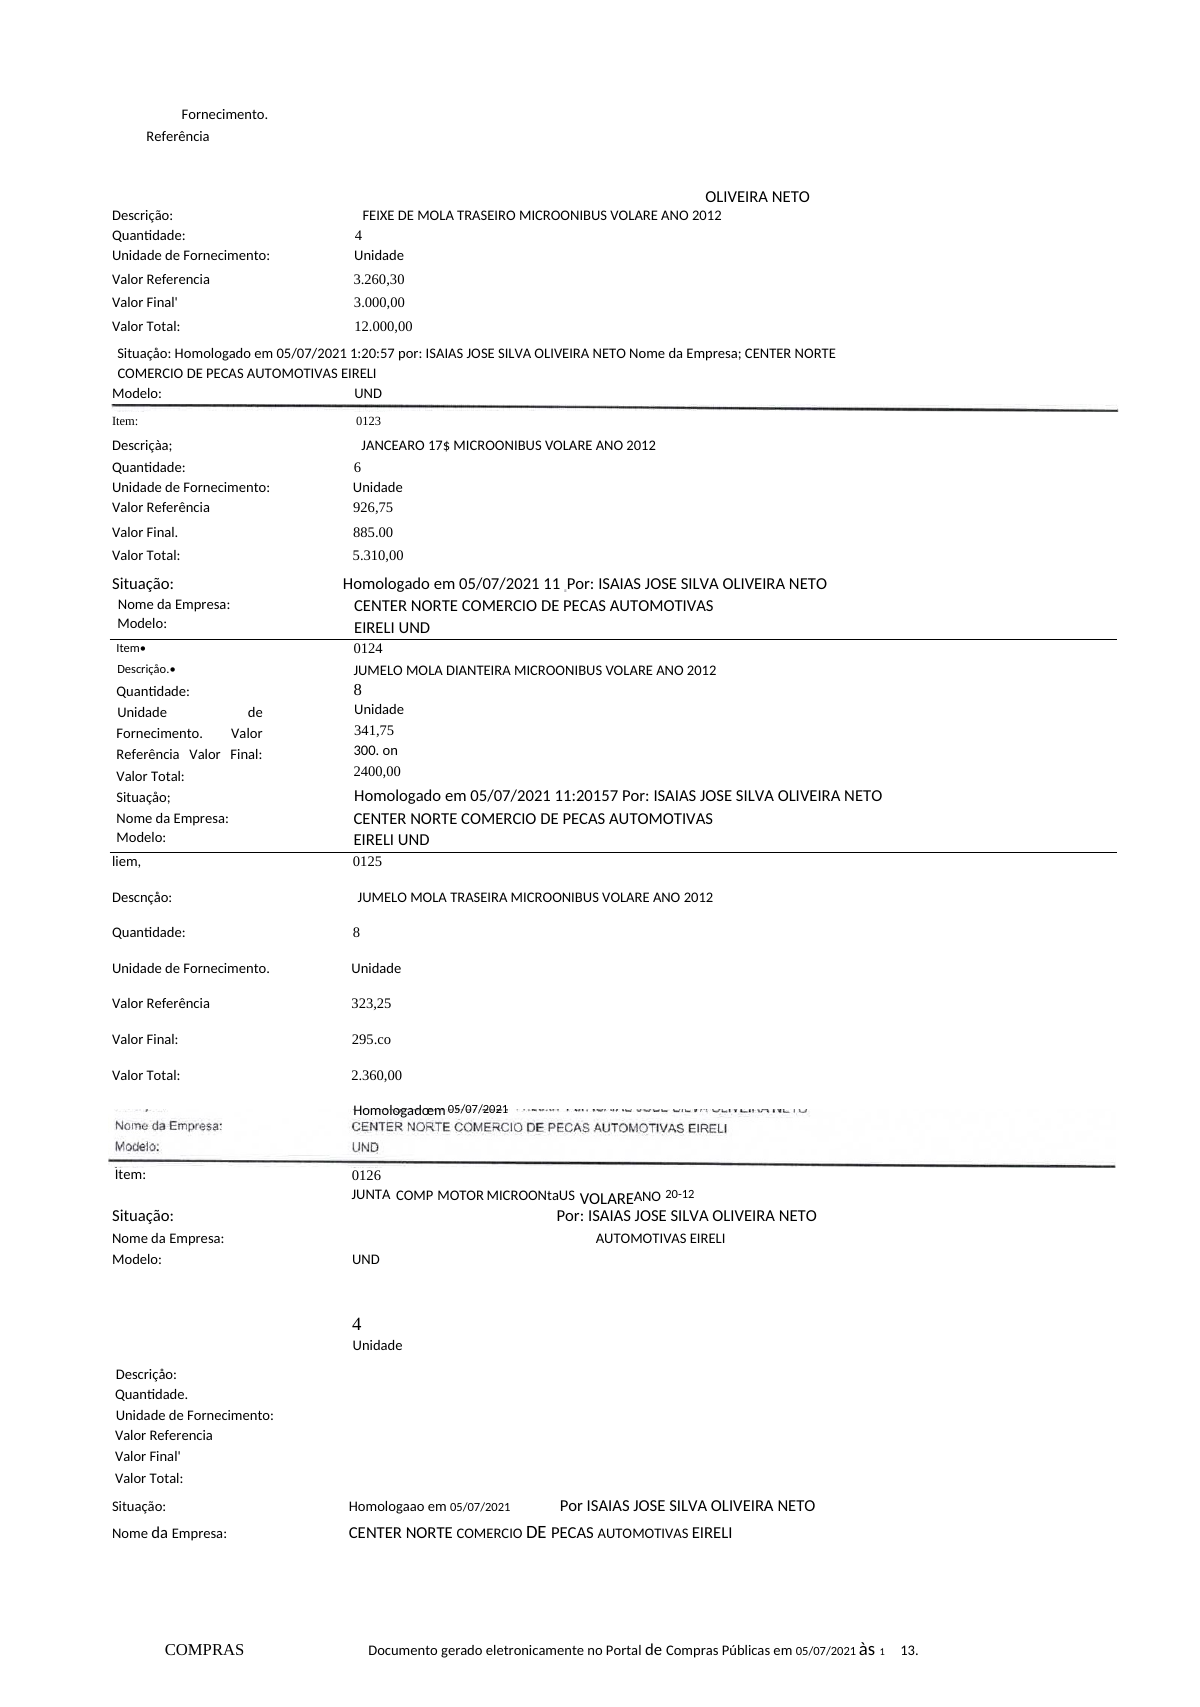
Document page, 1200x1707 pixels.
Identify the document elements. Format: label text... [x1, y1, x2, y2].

text Unidade de Fornecimento: Unidade [112, 478, 1149, 496]
text Modelo: UND [112, 1250, 1149, 1268]
text Descrição: FEIXE DE MOLA TRASEIRO MICROONIBUS VOLARE ANO 2012 [112, 206, 1149, 224]
text Modelo: UND [112, 384, 1149, 402]
text Valor Total: 5.310,00 [112, 546, 1149, 564]
text Valor Final. 885.00 [112, 523, 1149, 541]
text Valor Total: 12.000,00 [112, 317, 1149, 335]
text Descriçàa; JANCEARO 17$ MICROONIBUS VOLARE ANO 2012 [112, 436, 1149, 454]
table_header CENTER NORTE COMERCIO DE PECAS AUTOMOTIVAS EIRELI UND [353, 596, 1117, 639]
text Valor Referência 323,25 [112, 995, 1149, 1013]
text Valor Referência 926,75 [112, 498, 1149, 516]
table_cell 0124 JUMELO MOLA DIANTEIRA MICROONIBUS VOLARE ANO 2012 8 Unidade 341,75 300. on 2400,00 Homologado em 05/07/2021 11:20157 Por: ISAIAS JOSE SILVA OLIVEIRA NETO CENTER NORTE COMERCIO DE PECAS AUTOMOTIVAS EIRELI UND [353, 640, 1117, 852]
text Valor Referencia 3.260,30 [112, 270, 1149, 288]
text Unidade [352, 1336, 1149, 1354]
text Nome da Empresa: AUTOMOTIVAS EIRELI [112, 1230, 1149, 1248]
text Unidade de Fornecimento. Unidade [112, 959, 1149, 977]
text Situação: Por: ISAIAS JOSE SILVA OLIVEIRA NETO [112, 1102, 1149, 1225]
table_header Nome da Empresa: Modelo: [110, 596, 353, 639]
text 4 [352, 1313, 1149, 1335]
text Item: 0123 [112, 414, 1149, 428]
text Valor Final: 295.co [112, 1030, 1149, 1048]
text Valor Total: 2.360,00 [112, 1066, 1149, 1084]
text Descnçåo: JUMELO MOLA TRASEIRA MICROONIBUS VOLARE ANO 2012 [112, 888, 1149, 906]
text Quantidade: 6 [112, 458, 1149, 476]
text Situação: Homologado em 05/07/2021 11 Por: ISAIAS JOSE SILVA OLIVEIRA NETO [112, 573, 1149, 593]
table_cell Item• Descriçåo.• Quantidade: Unidade de Fornecimento. Valor Referência Valor Final: Valor Total: Situaçåo; Nome da Empresa: Modelo: [110, 640, 353, 852]
text Unidade de Fornecimento: Unidade [112, 246, 1149, 264]
text liem, 0125 [112, 852, 1149, 870]
text Situaçåo: Homologado em 05/07/2021 1:20:57 por: ISAIAS JOSE SILVA OLIVEIRA NETO Nome da Empresa; CENTER NORTE COMERCIO DE PECAS AUTOMOTIVAS EIRELI [117, 345, 841, 382]
text Quantidade: 4 [112, 226, 1149, 244]
text Quantidade: 8 [112, 923, 1149, 941]
text Valor Final' 3.000,00 [112, 294, 1149, 312]
